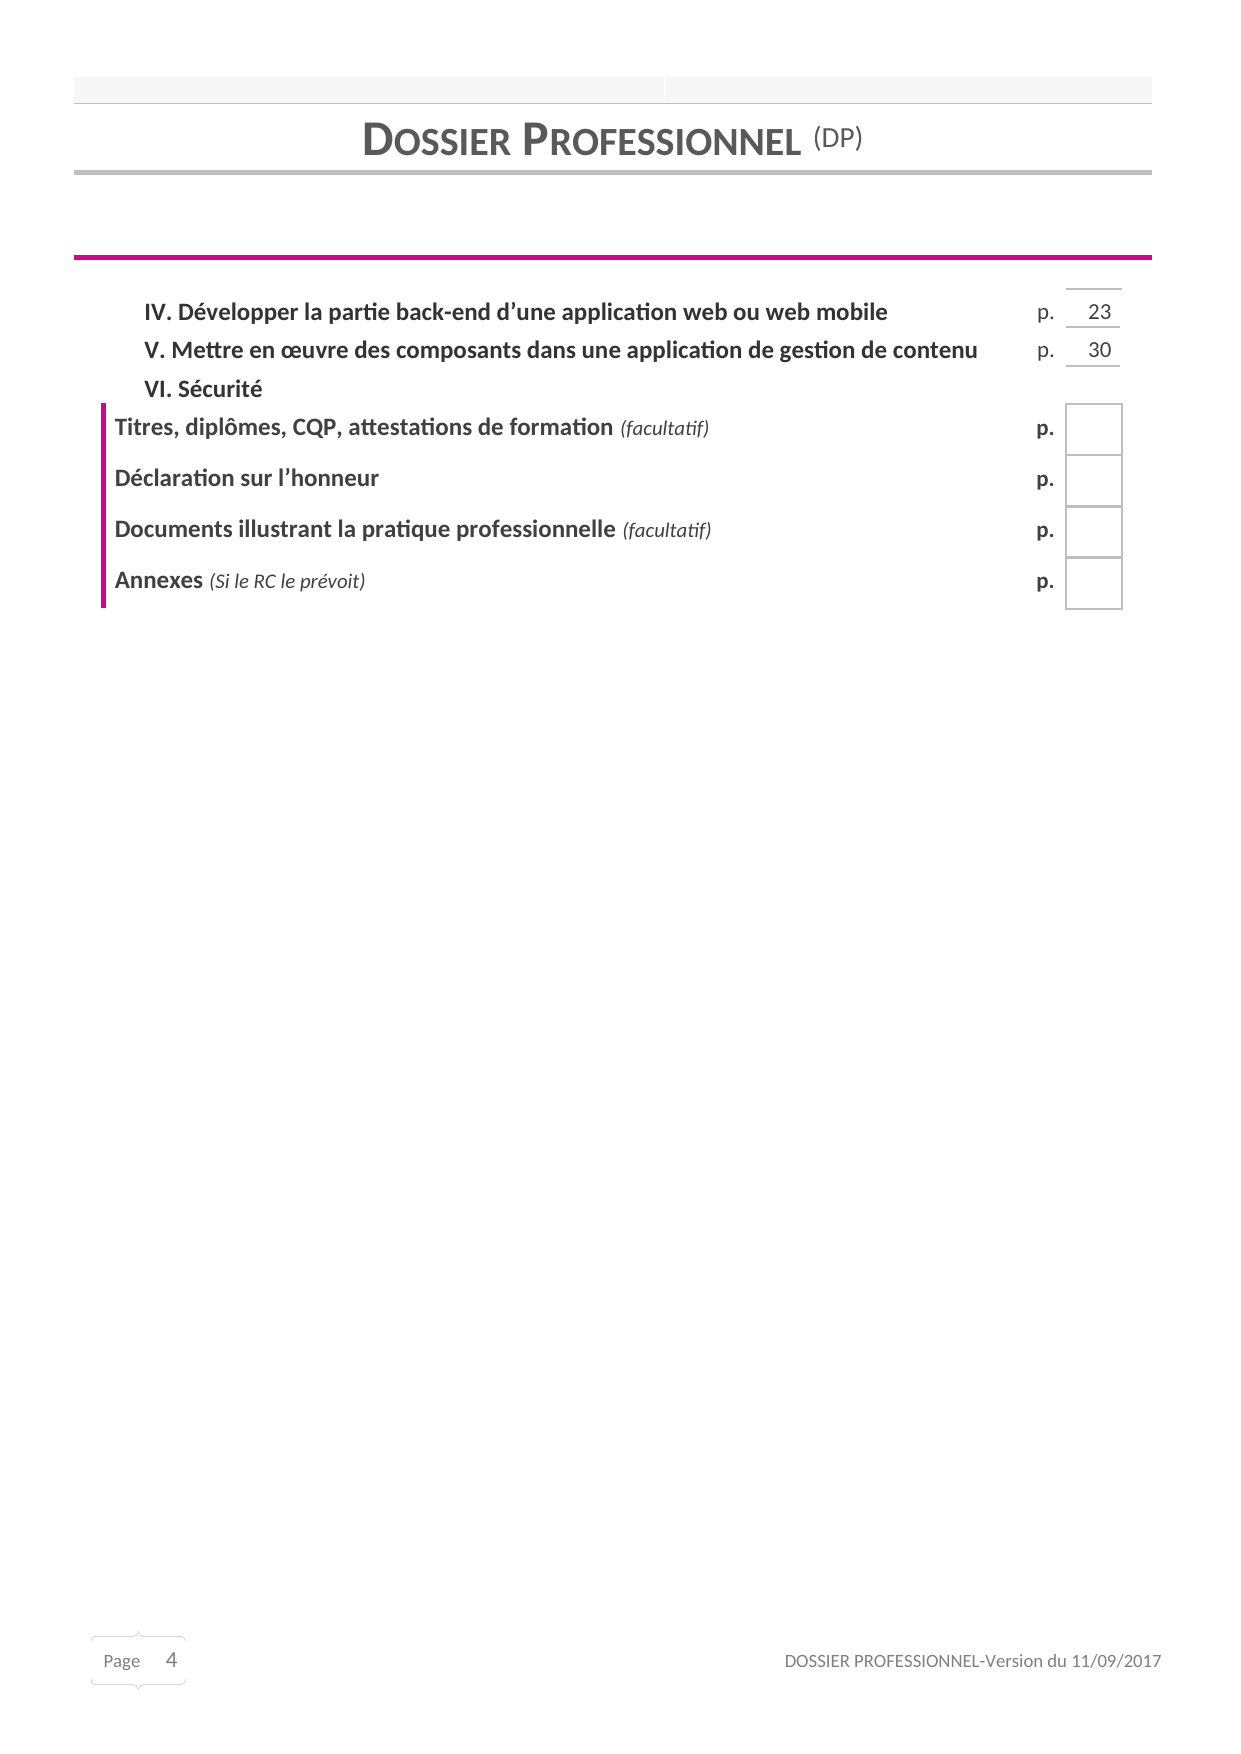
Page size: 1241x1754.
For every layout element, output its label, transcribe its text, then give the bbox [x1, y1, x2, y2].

table_cell [103, 365, 133, 403]
table_cell p. [1019, 326, 1066, 365]
table_cell [1019, 365, 1066, 403]
table_cell Annexes (Si le RC le prévoit) [106, 556, 1019, 607]
table_cell p. [1019, 403, 1065, 454]
table_cell p. [1019, 454, 1065, 505]
table_cell p. [1019, 556, 1065, 607]
table_cell Documents illustrant la pratique professionnelle (facultatif) [106, 505, 1019, 556]
table_cell [1066, 365, 1122, 403]
table_cell [1067, 405, 1121, 454]
table_cell 23 [1066, 290, 1122, 326]
table_cell [103, 288, 133, 326]
table_cell [103, 326, 133, 365]
table_cell [1067, 559, 1121, 607]
table_cell IV. Développer la partie back-end d’une application web ou web mobile [133, 288, 1019, 326]
table_cell [1067, 508, 1121, 556]
table_cell [1067, 456, 1121, 505]
table_cell V. Mettre en œuvre des composants dans une application de gestion de contenu [133, 326, 1019, 365]
table_cell p. [1019, 505, 1065, 556]
table_cell Titres, diplômes, CQP, attestations de formation (facultatif) [106, 403, 1019, 454]
table_cell VI. Sécurité [133, 365, 1019, 403]
table_cell Déclaration sur l’honneur [106, 454, 1019, 505]
table_cell p. [1019, 288, 1066, 326]
table_cell 30 [1066, 326, 1122, 365]
